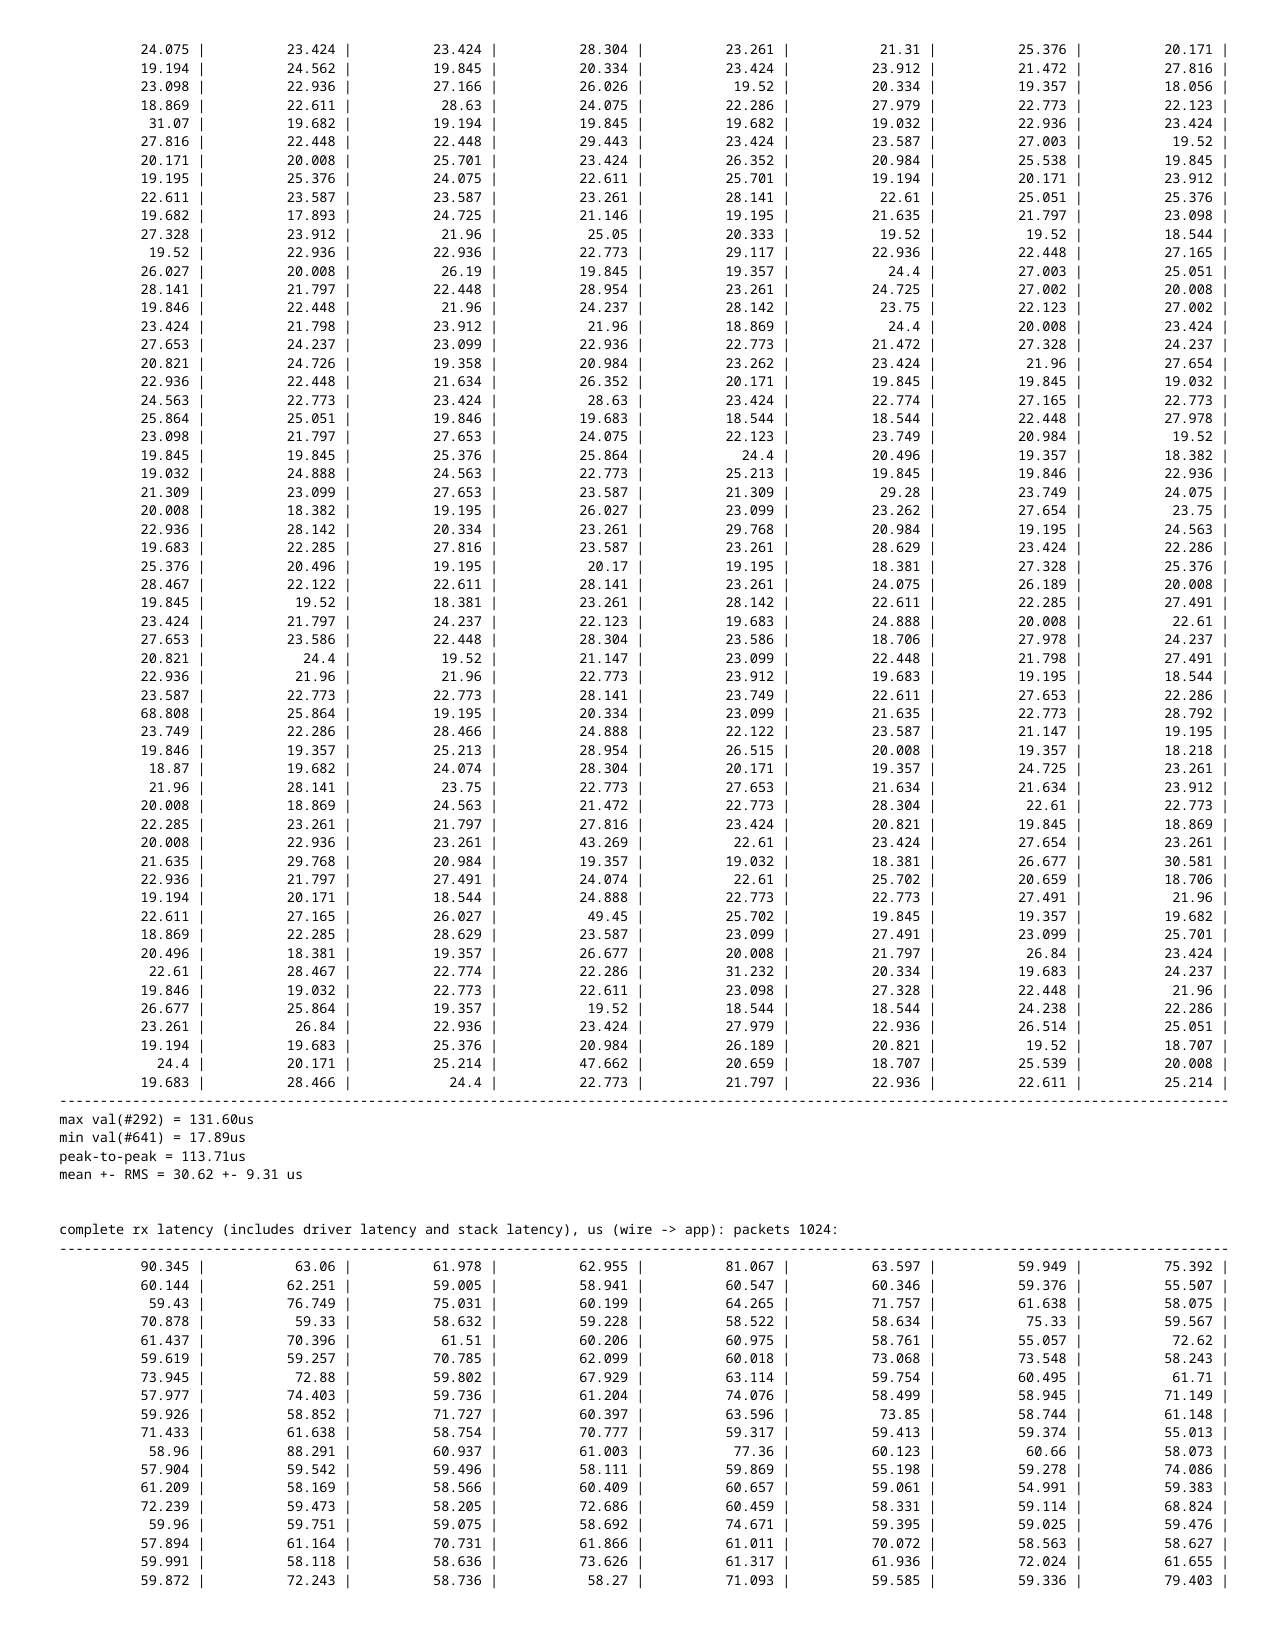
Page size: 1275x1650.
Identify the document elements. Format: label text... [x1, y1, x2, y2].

text 19.032 | 24.888 | 24.563 | 22.773 | 25.213 | 19.845 | 19.846 | 22.936 | [59, 464, 1231, 483]
text 23.424 | 21.797 | 24.237 | 22.123 | 19.683 | 24.888 | 20.008 | 22.61 | [59, 612, 1231, 630]
text 21.635 | 29.768 | 20.984 | 19.357 | 19.032 | 18.381 | 26.677 | 30.581 | [59, 851, 1231, 870]
text 59.926 | 58.852 | 71.727 | 60.397 | 63.596 | 73.85 | 58.744 | 61.148 | [59, 1404, 1231, 1423]
text 59.991 | 58.118 | 58.636 | 73.626 | 61.317 | 61.936 | 72.024 | 61.655 | [59, 1552, 1231, 1571]
text 19.682 | 17.893 | 24.725 | 21.146 | 19.195 | 21.635 | 21.797 | 23.098 | [59, 206, 1231, 224]
text 59.872 | 72.243 | 58.736 | 58.27 | 71.093 | 59.585 | 59.336 | 79.403 | [59, 1571, 1231, 1589]
text 20.821 | 24.726 | 19.358 | 20.984 | 23.262 | 23.424 | 21.96 | 27.654 | [59, 354, 1231, 372]
text 59.619 | 59.257 | 70.785 | 62.099 | 60.018 | 73.068 | 73.548 | 58.243 | [59, 1349, 1231, 1368]
text 19.195 | 25.376 | 24.075 | 22.611 | 25.701 | 19.194 | 20.171 | 23.912 | [59, 169, 1231, 188]
text 31.07 | 19.682 | 19.194 | 19.845 | 19.682 | 19.032 | 22.936 | 23.424 | [59, 114, 1231, 132]
text 24.4 | 20.171 | 25.214 | 47.662 | 20.659 | 18.707 | 25.539 | 20.008 | [59, 1054, 1231, 1073]
text peak-to-peak = 113.71us [59, 1146, 1231, 1165]
text 22.936 | 22.448 | 21.634 | 26.352 | 20.171 | 19.845 | 19.845 | 19.032 | [59, 372, 1231, 391]
text 19.683 | 28.466 | 24.4 | 22.773 | 21.797 | 22.936 | 22.611 | 25.214 | [59, 1073, 1231, 1091]
text 70.878 | 59.33 | 58.632 | 59.228 | 58.522 | 58.634 | 75.33 | 59.567 | [59, 1312, 1231, 1331]
text 19.52 | 22.936 | 22.936 | 22.773 | 29.117 | 22.936 | 22.448 | 27.165 | [59, 243, 1231, 261]
text 57.904 | 59.542 | 59.496 | 58.111 | 59.869 | 55.198 | 59.278 | 74.086 | [59, 1460, 1231, 1478]
text 28.141 | 21.797 | 22.448 | 28.954 | 23.261 | 24.725 | 27.002 | 20.008 | [59, 280, 1231, 298]
text 24.075 | 23.424 | 23.424 | 28.304 | 23.261 | 21.31 | 25.376 | 20.171 | [59, 40, 1231, 59]
text 23.424 | 21.798 | 23.912 | 21.96 | 18.869 | 24.4 | 20.008 | 23.424 | [59, 317, 1231, 335]
text 20.008 | 18.382 | 19.195 | 26.027 | 23.099 | 23.262 | 27.654 | 23.75 | [59, 501, 1231, 519]
text 24.563 | 22.773 | 23.424 | 28.63 | 23.424 | 22.774 | 27.165 | 22.773 | [59, 391, 1231, 409]
text 27.653 | 23.586 | 22.448 | 28.304 | 23.586 | 18.706 | 27.978 | 24.237 | [59, 630, 1231, 649]
text 22.611 | 23.587 | 23.587 | 23.261 | 28.141 | 22.61 | 25.051 | 25.376 | [59, 188, 1231, 206]
text 19.194 | 20.171 | 18.544 | 24.888 | 22.773 | 22.773 | 27.491 | 21.96 | [59, 888, 1231, 907]
text 73.945 | 72.88 | 59.802 | 67.929 | 63.114 | 59.754 | 60.495 | 61.71 | [59, 1368, 1231, 1386]
text 57.977 | 74.403 | 59.736 | 61.204 | 74.076 | 58.499 | 58.945 | 71.149 | [59, 1386, 1231, 1404]
text 18.869 | 22.611 | 28.63 | 24.075 | 22.286 | 27.979 | 22.773 | 22.123 | [59, 96, 1231, 114]
text 71.433 | 61.638 | 58.754 | 70.777 | 59.317 | 59.413 | 59.374 | 55.013 | [59, 1423, 1231, 1441]
text 22.61 | 28.467 | 22.774 | 22.286 | 31.232 | 20.334 | 19.683 | 24.237 | [59, 962, 1231, 981]
text 20.008 | 22.936 | 23.261 | 43.269 | 22.61 | 23.424 | 27.654 | 23.261 | [59, 833, 1231, 851]
text 19.846 | 22.448 | 21.96 | 24.237 | 28.142 | 23.75 | 22.123 | 27.002 | [59, 298, 1231, 317]
text 25.864 | 25.051 | 19.846 | 19.683 | 18.544 | 18.544 | 22.448 | 27.978 | [59, 409, 1231, 427]
text 19.846 | 19.032 | 22.773 | 22.611 | 23.098 | 27.328 | 22.448 | 21.96 | [59, 981, 1231, 999]
text 60.144 | 62.251 | 59.005 | 58.941 | 60.547 | 60.346 | 59.376 | 55.507 | [59, 1276, 1231, 1294]
text 27.816 | 22.448 | 22.448 | 29.443 | 23.424 | 23.587 | 27.003 | 19.52 | [59, 132, 1231, 151]
text 22.936 | 28.142 | 20.334 | 23.261 | 29.768 | 20.984 | 19.195 | 24.563 | [59, 519, 1231, 538]
text 19.683 | 22.285 | 27.816 | 23.587 | 23.261 | 28.629 | 23.424 | 22.286 | [59, 538, 1231, 556]
text 26.027 | 20.008 | 26.19 | 19.845 | 19.357 | 24.4 | 27.003 | 25.051 | [59, 261, 1231, 280]
text 27.328 | 23.912 | 21.96 | 25.05 | 20.333 | 19.52 | 19.52 | 18.544 | [59, 224, 1231, 243]
text 28.467 | 22.122 | 22.611 | 28.141 | 23.261 | 24.075 | 26.189 | 20.008 | [59, 575, 1231, 593]
text 23.098 | 21.797 | 27.653 | 24.075 | 22.123 | 23.749 | 20.984 | 19.52 | [59, 427, 1231, 446]
text min val(#641) = 17.89us [59, 1128, 1231, 1146]
text 23.749 | 22.286 | 28.466 | 24.888 | 22.122 | 23.587 | 21.147 | 19.195 | [59, 722, 1231, 741]
text complete rx latency (includes driver latency and stack latency), us (wire -> app): packets 1024: [59, 1220, 1231, 1239]
text 27.653 | 24.237 | 23.099 | 22.936 | 22.773 | 21.472 | 27.328 | 24.237 | [59, 335, 1231, 354]
text 20.171 | 20.008 | 25.701 | 23.424 | 26.352 | 20.984 | 25.538 | 19.845 | [59, 151, 1231, 169]
text 21.96 | 28.141 | 23.75 | 22.773 | 27.653 | 21.634 | 21.634 | 23.912 | [59, 778, 1231, 796]
text 18.87 | 19.682 | 24.074 | 28.304 | 20.171 | 19.357 | 24.725 | 23.261 | [59, 759, 1231, 778]
text 23.098 | 22.936 | 27.166 | 26.026 | 19.52 | 20.334 | 19.357 | 18.056 | [59, 77, 1231, 96]
text 20.008 | 18.869 | 24.563 | 21.472 | 22.773 | 28.304 | 22.61 | 22.773 | [59, 796, 1231, 814]
text 68.808 | 25.864 | 19.195 | 20.334 | 23.099 | 21.635 | 22.773 | 28.792 | [59, 704, 1231, 722]
text 19.846 | 19.357 | 25.213 | 28.954 | 26.515 | 20.008 | 19.357 | 18.218 | [59, 741, 1231, 759]
text 23.587 | 22.773 | 22.773 | 28.141 | 23.749 | 22.611 | 27.653 | 22.286 | [59, 686, 1231, 704]
text 25.376 | 20.496 | 19.195 | 20.17 | 19.195 | 18.381 | 27.328 | 25.376 | [59, 556, 1231, 575]
text 59.43 | 76.749 | 75.031 | 60.199 | 64.265 | 71.757 | 61.638 | 58.075 | [59, 1294, 1231, 1312]
text 22.936 | 21.797 | 27.491 | 24.074 | 22.61 | 25.702 | 20.659 | 18.706 | [59, 870, 1231, 888]
text 61.209 | 58.169 | 58.566 | 60.409 | 60.657 | 59.061 | 54.991 | 59.383 | [59, 1478, 1231, 1497]
text 20.496 | 18.381 | 19.357 | 26.677 | 20.008 | 21.797 | 26.84 | 23.424 | [59, 944, 1231, 962]
text 57.894 | 61.164 | 70.731 | 61.866 | 61.011 | 70.072 | 58.563 | 58.627 | [59, 1534, 1231, 1552]
text 23.261 | 26.84 | 22.936 | 23.424 | 27.979 | 22.936 | 26.514 | 25.051 | [59, 1017, 1231, 1036]
text 19.194 | 24.562 | 19.845 | 20.334 | 23.424 | 23.912 | 21.472 | 27.816 | [59, 59, 1231, 77]
text ------------------------------------------------------------------------------------------------------------------------------------------------ [59, 1239, 1231, 1257]
text 90.345 | 63.06 | 61.978 | 62.955 | 81.067 | 63.597 | 59.949 | 75.392 | [59, 1257, 1231, 1276]
text 21.309 | 23.099 | 27.653 | 23.587 | 21.309 | 29.28 | 23.749 | 24.075 | [59, 483, 1231, 501]
text mean +- RMS = 30.62 +- 9.31 us [59, 1165, 1231, 1183]
text 58.96 | 88.291 | 60.937 | 61.003 | 77.36 | 60.123 | 60.66 | 58.073 | [59, 1441, 1231, 1460]
text 18.869 | 22.285 | 28.629 | 23.587 | 23.099 | 27.491 | 23.099 | 25.701 | [59, 925, 1231, 944]
text 19.194 | 19.683 | 25.376 | 20.984 | 26.189 | 20.821 | 19.52 | 18.707 | [59, 1036, 1231, 1054]
text 61.437 | 70.396 | 61.51 | 60.206 | 60.975 | 58.761 | 55.057 | 72.62 | [59, 1331, 1231, 1349]
text 19.845 | 19.845 | 25.376 | 25.864 | 24.4 | 20.496 | 19.357 | 18.382 | [59, 446, 1231, 464]
text 59.96 | 59.751 | 59.075 | 58.692 | 74.671 | 59.395 | 59.025 | 59.476 | [59, 1515, 1231, 1534]
text 22.285 | 23.261 | 21.797 | 27.816 | 23.424 | 20.821 | 19.845 | 18.869 | [59, 814, 1231, 833]
text 26.677 | 25.864 | 19.357 | 19.52 | 18.544 | 18.544 | 24.238 | 22.286 | [59, 999, 1231, 1017]
text 22.611 | 27.165 | 26.027 | 49.45 | 25.702 | 19.845 | 19.357 | 19.682 | [59, 907, 1231, 925]
text 72.239 | 59.473 | 58.205 | 72.686 | 60.459 | 58.331 | 59.114 | 68.824 | [59, 1497, 1231, 1515]
text 22.936 | 21.96 | 21.96 | 22.773 | 23.912 | 19.683 | 19.195 | 18.544 | [59, 667, 1231, 686]
text max val(#292) = 131.60us [59, 1109, 1231, 1128]
text 19.845 | 19.52 | 18.381 | 23.261 | 28.142 | 22.611 | 22.285 | 27.491 | [59, 593, 1231, 612]
text 20.821 | 24.4 | 19.52 | 21.147 | 23.099 | 22.448 | 21.798 | 27.491 | [59, 649, 1231, 667]
text ------------------------------------------------------------------------------------------------------------------------------------------------ [59, 1091, 1231, 1109]
